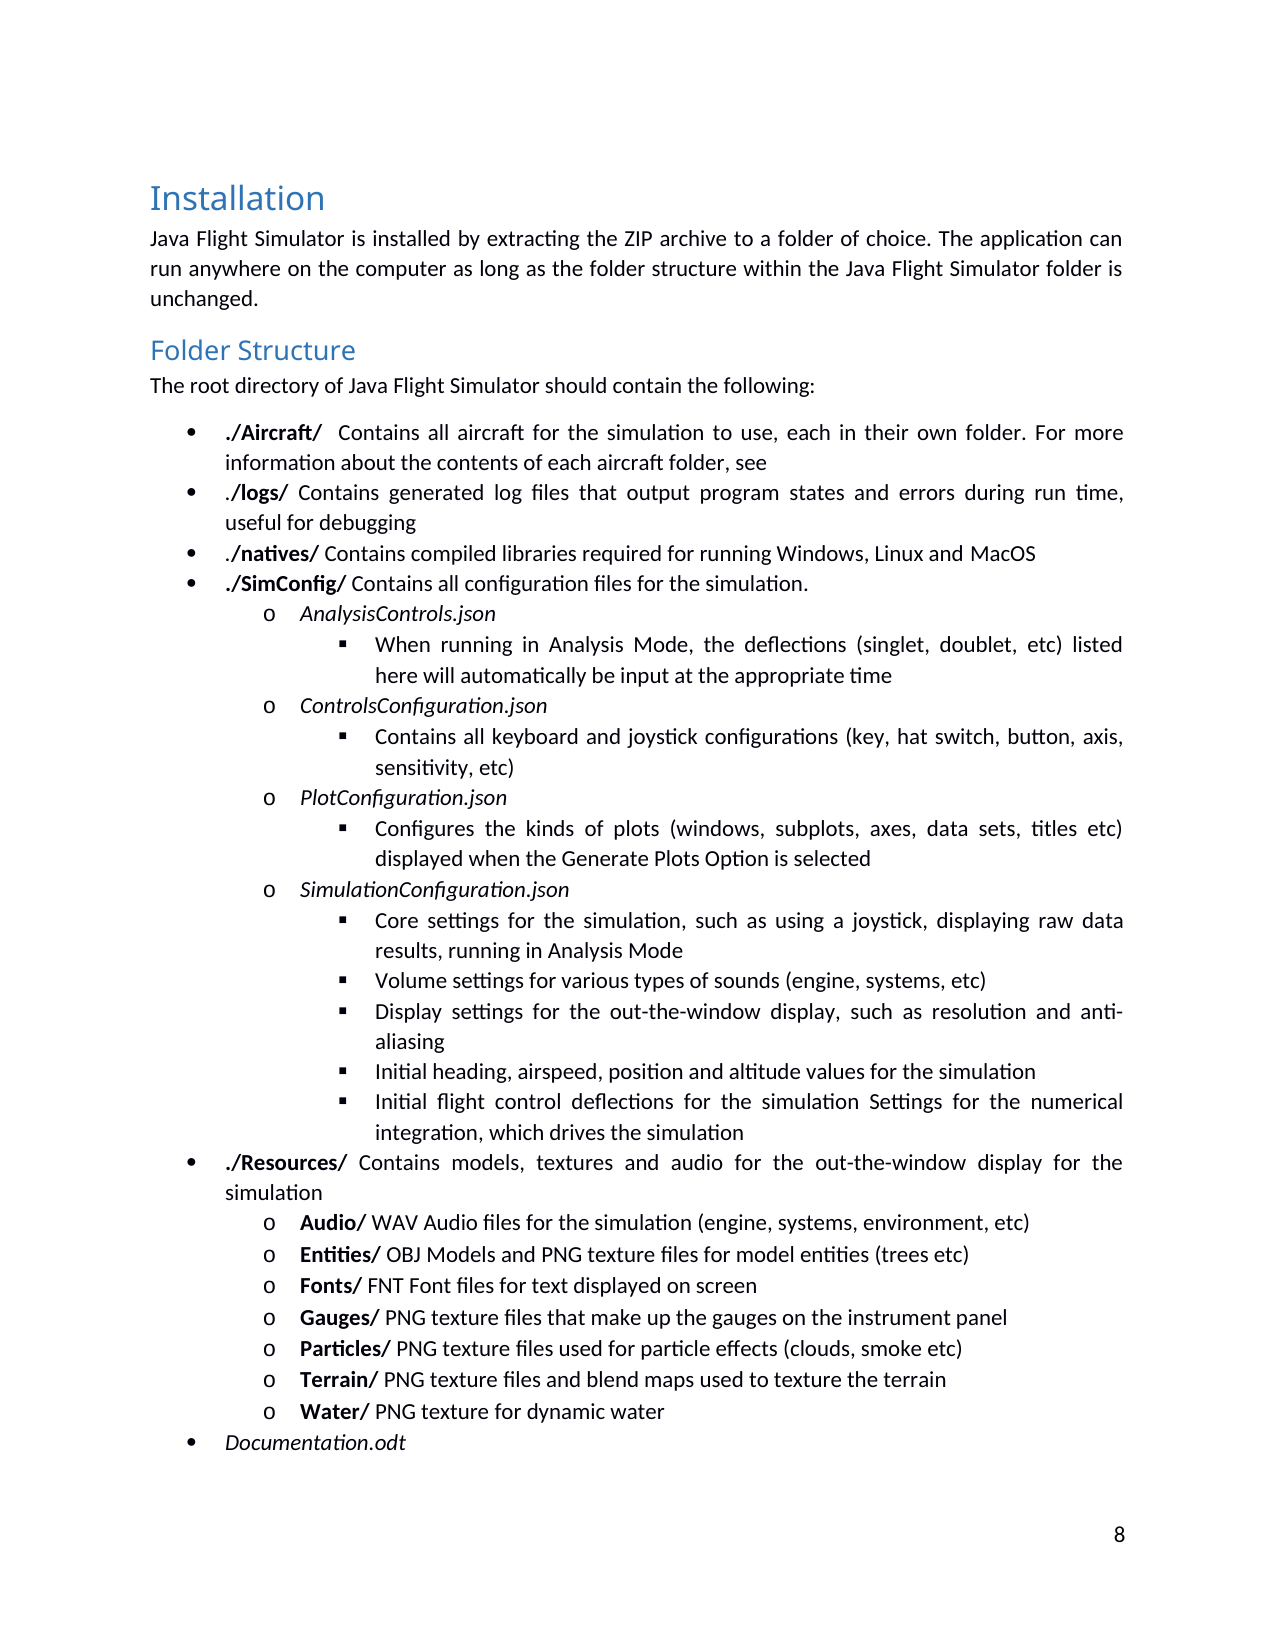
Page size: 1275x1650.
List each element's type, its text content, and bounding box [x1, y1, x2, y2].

list ./SimConfig/ Contains all configuration files for the simulation. [187, 569, 1125, 597]
text The root directory of Java Flight Simulator should contain the following: [150, 371, 1125, 399]
list Display settings for the out-the-window display, such as resolution and anti-aliasing [337, 997, 1125, 1055]
list ControlsConfiguration.json [262, 691, 1125, 720]
list Gauges/ PNG texture files that make up the gauges on the instrument panel [262, 1303, 1125, 1332]
list Core settings for the simulation, such as using a joystick, displaying raw data results, running in Analysis Mode [337, 906, 1125, 964]
list Audio/ WAV Audio files for the simulation (engine, systems, environment, etc) [262, 1208, 1125, 1237]
list Configures the kinds of plots (windows, subplots, axes, data sets, titles etc) displayed when the Generate Plots Option is selected [337, 814, 1125, 873]
list Particles/ PNG texture files used for particle effects (clouds, smoke etc) [262, 1334, 1125, 1363]
subtitle Installation [150, 175, 1125, 220]
list ./logs/ Contains generated log files that output program states and errors during run time, useful for debugging [187, 478, 1125, 537]
list AnalysisControls.json [262, 599, 1125, 628]
list Initial flight control deflections for the simulation Settings for the numerical integration, which drives the simulation [337, 1087, 1125, 1146]
list ./Aircraft/ Contains all aircraft for the simulation to use, each in their own folder. For more information about the contents of each aircraft folder, see [187, 418, 1125, 476]
list ./Resources/ Contains models, textures and audio for the out-the-window display for the simulation [187, 1148, 1125, 1206]
list Contains all keyboard and joystick configurations (key, hat switch, button, axis, sensitivity, etc) [337, 722, 1125, 781]
text Java Flight Simulator is installed by extracting the ZIP archive to a folder of choice. The application can run anywhere on the computer as long as the folder structure within the Java Flight Simulator folder is unchanged. [150, 224, 1125, 312]
subtitle Folder Structure [150, 331, 1125, 368]
list PlotConfiguration.json [262, 783, 1125, 812]
list Initial heading, airspeed, position and altitude values for the simulation [337, 1057, 1125, 1085]
list Volume settings for various types of sounds (engine, systems, etc) [337, 967, 1125, 995]
list Entities/ OBJ Models and PNG texture files for model entities (trees etc) [262, 1240, 1125, 1269]
list When running in Analysis Mode, the deflections (singlet, doublet, etc) listed here will automatically be input at the appropriate time [337, 631, 1125, 689]
list Water/ PNG texture for dynamic water [262, 1397, 1125, 1426]
list Terrain/ PNG texture files and blend maps used to texture the terrain [262, 1366, 1125, 1395]
list Fonts/ FNT Font files for text displayed on screen [262, 1271, 1125, 1300]
list ./natives/ Contains compiled libraries required for running Windows, Linux and MacOS [187, 539, 1125, 567]
list Documentation.odt [187, 1428, 1125, 1457]
list SimulationConfiguration.json [262, 875, 1125, 904]
